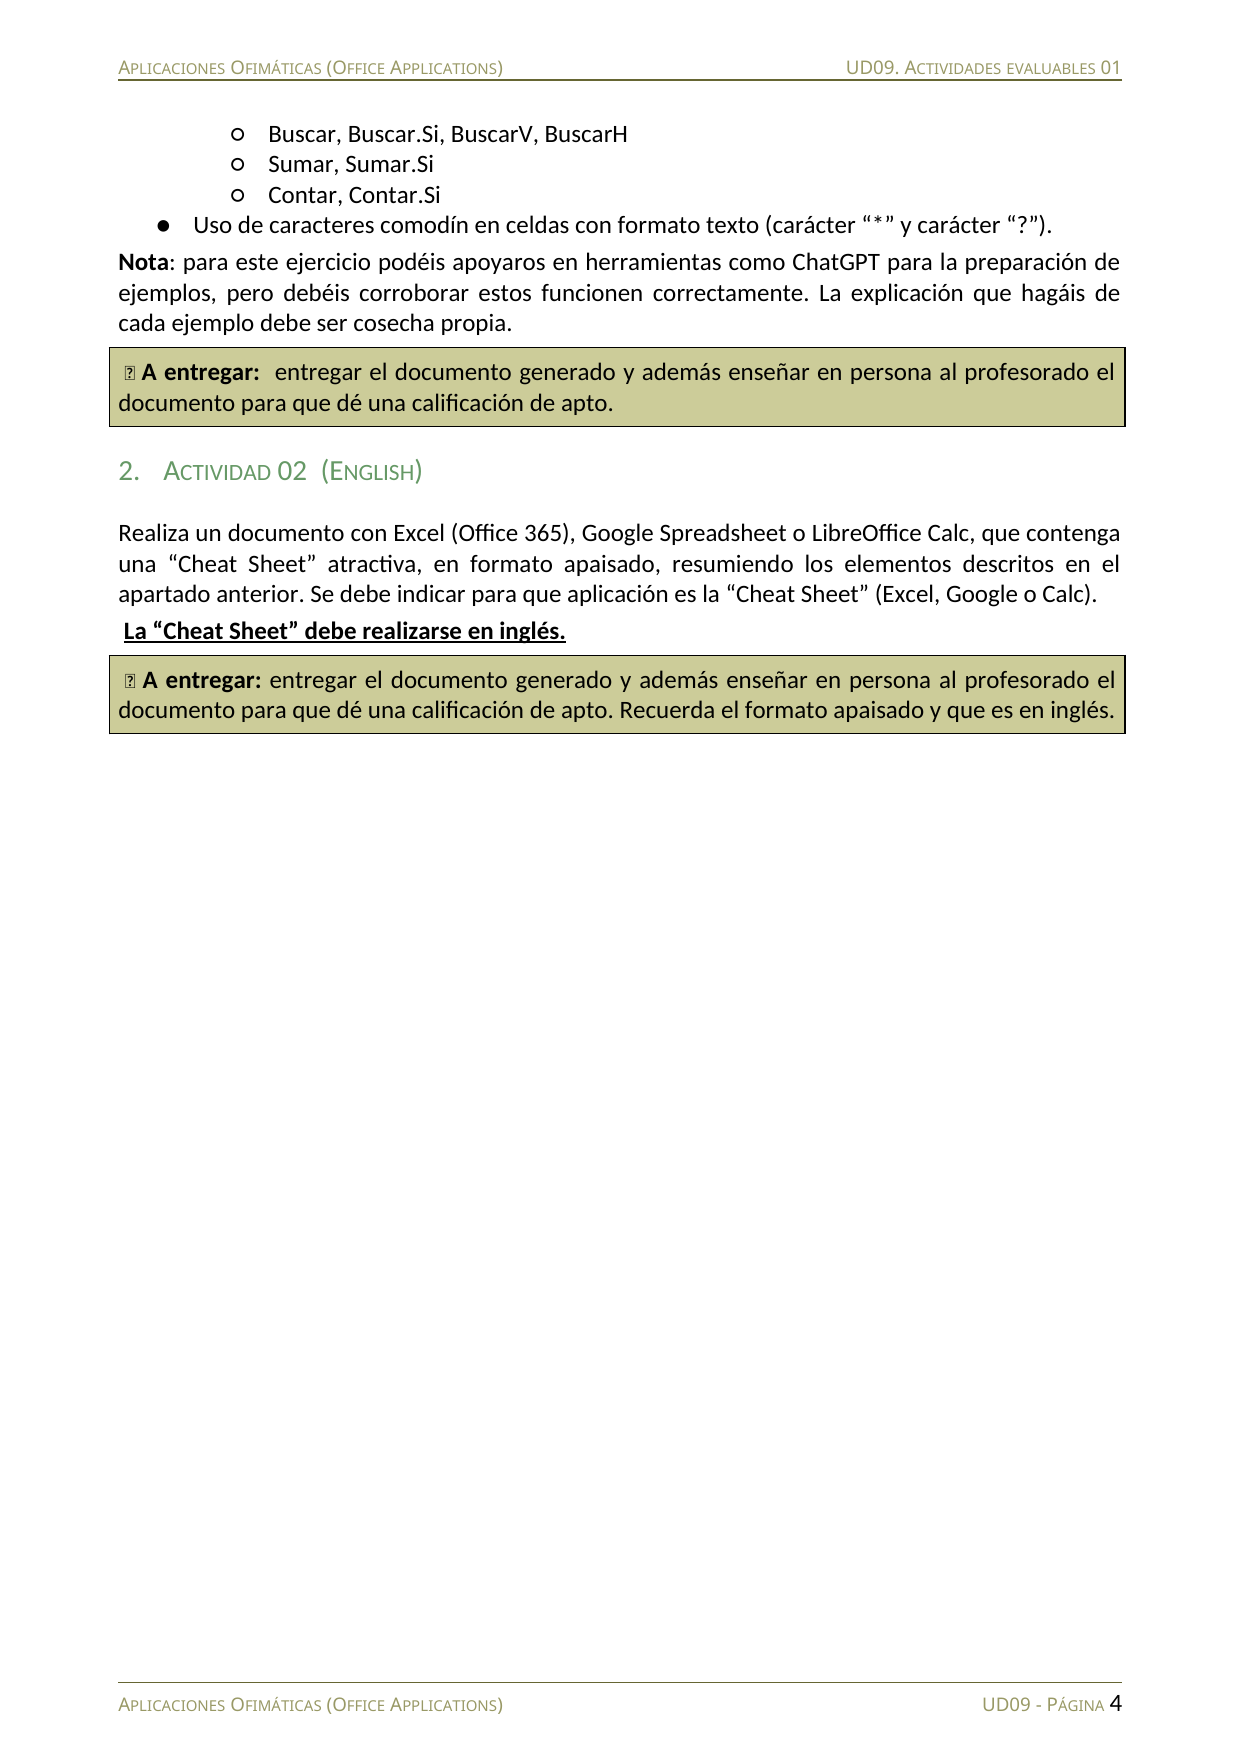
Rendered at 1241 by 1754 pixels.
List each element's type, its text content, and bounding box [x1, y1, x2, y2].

list Sumar, Sumar.Si [231, 148, 1122, 179]
subtitle Actividad 02 (English) [118, 452, 1122, 487]
text Nota: para este ejercicio podéis apoyaros en herramientas como ChatGPT para la preparación de ejemplos, pero debéis corroborar estos funcionen correctamente. La explicación que hagáis de cada ejemplo debe ser cosecha propia. [118, 247, 1122, 338]
text 📕 A entregar: entregar el documento generado y además enseñar en persona al profesorado el documento para que dé una calificación de apto. Recuerda el formato apaisado y que es en inglés. [110, 656, 1124, 733]
list Buscar, Buscar.Si, BuscarV, BuscarH [231, 118, 1122, 148]
text Realiza un documento con Excel (Office 365), Google Spreadsheet o LibreOffice Calc, que contenga una “Cheat Sheet” atractiva, en formato apaisado, resumiendo los elementos descritos en el apartado anterior. Se debe indicar para que aplicación es la “Cheat Sheet” (Excel, Google o Calc). [118, 517, 1122, 609]
list Contar, Contar.Si [231, 179, 1122, 209]
text La “Cheat Sheet” debe realizarse en inglés. [118, 615, 1122, 646]
text 📕 A entregar: entregar el documento generado y además enseñar en persona al profesorado el documento para que dé una calificación de apto. [110, 348, 1124, 426]
list Uso de caracteres comodín en celdas con formato texto (carácter “*” y carácter “?”). [156, 209, 1122, 240]
